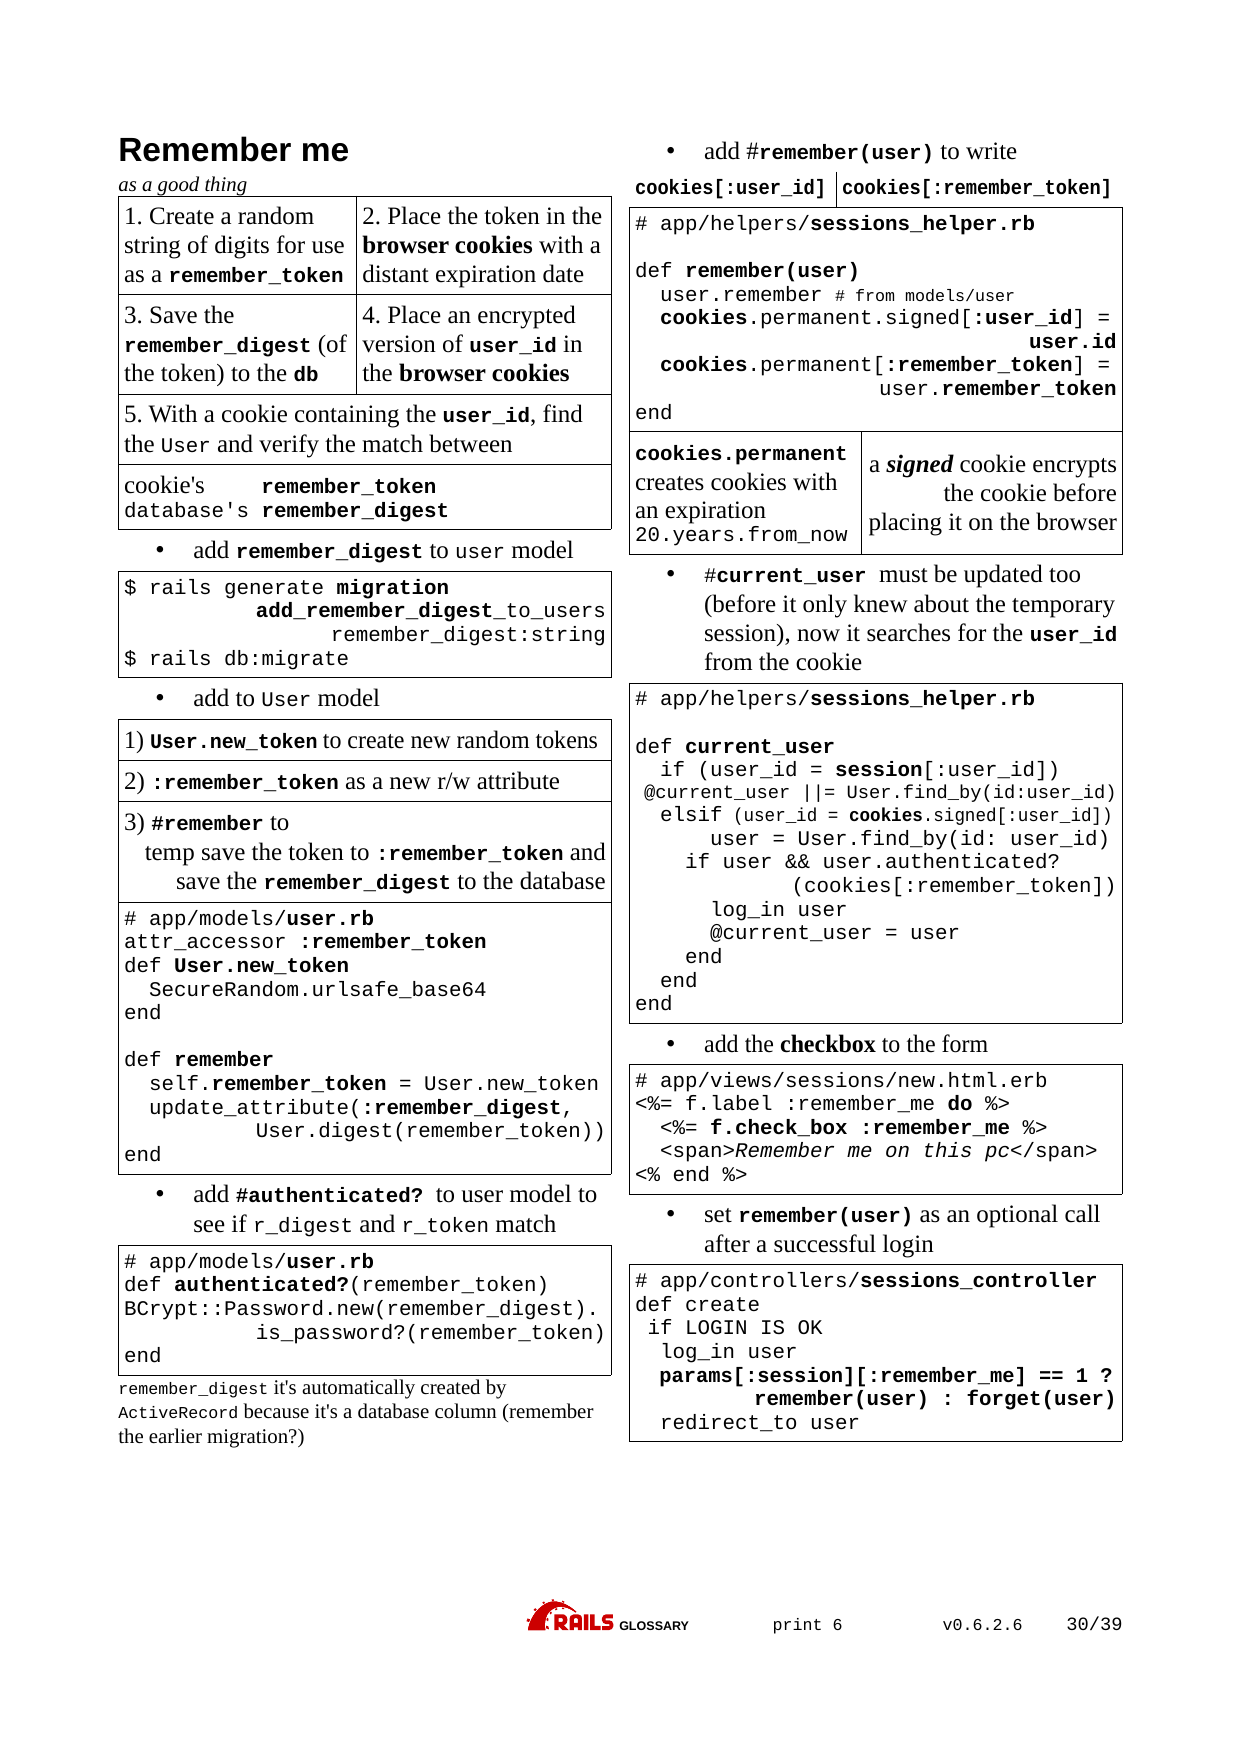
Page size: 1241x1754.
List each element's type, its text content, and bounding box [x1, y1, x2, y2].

table_header $ rails generate migration add_remember_digest_to_users remember_digest:string $ rails db:migrate [119, 572, 611, 677]
table_header # app/controllers/sessions_controller def create if LOGIN IS OK log_in user params[:session][:remember_me] == 1 ? remember(user) : forget(user) redirect_to user [630, 1265, 1122, 1441]
table_header cookies.permanent creates cookies with an expiration 20.years.from_now [630, 432, 861, 553]
table_header cookies[:user_id] [629, 172, 836, 207]
table_header cookies[:remember_token] [837, 172, 1122, 207]
list set remember(user) as an optional call after a successful login [666, 1199, 1122, 1258]
table_cell 3) #remember to temp save the token to :remember_token and save the remember_digest to the database [119, 802, 611, 902]
list add the checkbox to the form [666, 1029, 1122, 1057]
table_header # app/views/sessions/new.html.erb <%= f.label :remember_me do %> <%= f.check_box :remember_me %> <span>Remember me on this pc</span> <% end %> [630, 1065, 1122, 1193]
table_header # app/models/user.rb def authenticated?(remember_token) BCrypt::Password.new(remember_digest). is_password?(remember_token) end [119, 1246, 611, 1375]
list add #remember(user) to write [666, 136, 1122, 165]
subtitle Remember me [118, 130, 611, 168]
text as a good thing [118, 171, 611, 196]
table_cell 2) :remember_token as a new r/w attribute [119, 761, 611, 801]
text remember_digest it's automatically created by ActiveRecord because it's a database column (remember the earlier migration?) [118, 1376, 611, 1448]
list #current_user must be updated too (before it only knew about the temporary session), now it searches for the user_id from the cookie [666, 559, 1122, 676]
list add remember_digest to user model [156, 535, 611, 565]
table_header # app/models/user.rb attr_accessor :remember_token def User.new_token SecureRandom.urlsafe_base64 end def remember self.remember_token = User.new_token update_attribute(:remember_digest, User.digest(remember_token)) end [119, 903, 611, 1173]
table_header a signed cookie encrypts the cookie before placing it on the browser [862, 432, 1122, 553]
table_header # app/helpers/sessions_helper.rb def remember(user) user.remember # from models/user cookies.permanent.signed[:user_id] = user.id cookies.permanent[:remember_token] = user.remember_token end [630, 208, 1122, 431]
table_cell 3. Save the remember_digest (of the token) to the db [119, 295, 356, 394]
list add #authenticated? to user model to see if r_digest and r_token match [156, 1179, 611, 1239]
table_cell 5. With a cookie containing the user_id, find the User and verify the match between [119, 395, 611, 464]
table_header # app/helpers/sessions_helper.rb def current_user if (user_id = session[:user_id]) @current_user ||= User.find_by(id:user_id) elsif (user_id = cookies.signed[:user_id]) user = User.find_by(id: user_id) if user && user.authenticated? (cookies[:remember_token]) log_in user @current_user = user end end end [630, 684, 1122, 1023]
table_cell 4. Place an encrypted version of user_id in the browser cookies [357, 295, 611, 394]
table_header 1) User.new_token to create new random tokens [119, 720, 611, 760]
table_header 2. Place the token in the browser cookies with a distant expiration date [357, 197, 611, 294]
table_cell cookie's remember_token database's remember_digest [119, 465, 611, 529]
table_header 1. Create a random string of digits for use as a remember_token [119, 197, 356, 294]
list add to User model [156, 683, 611, 713]
